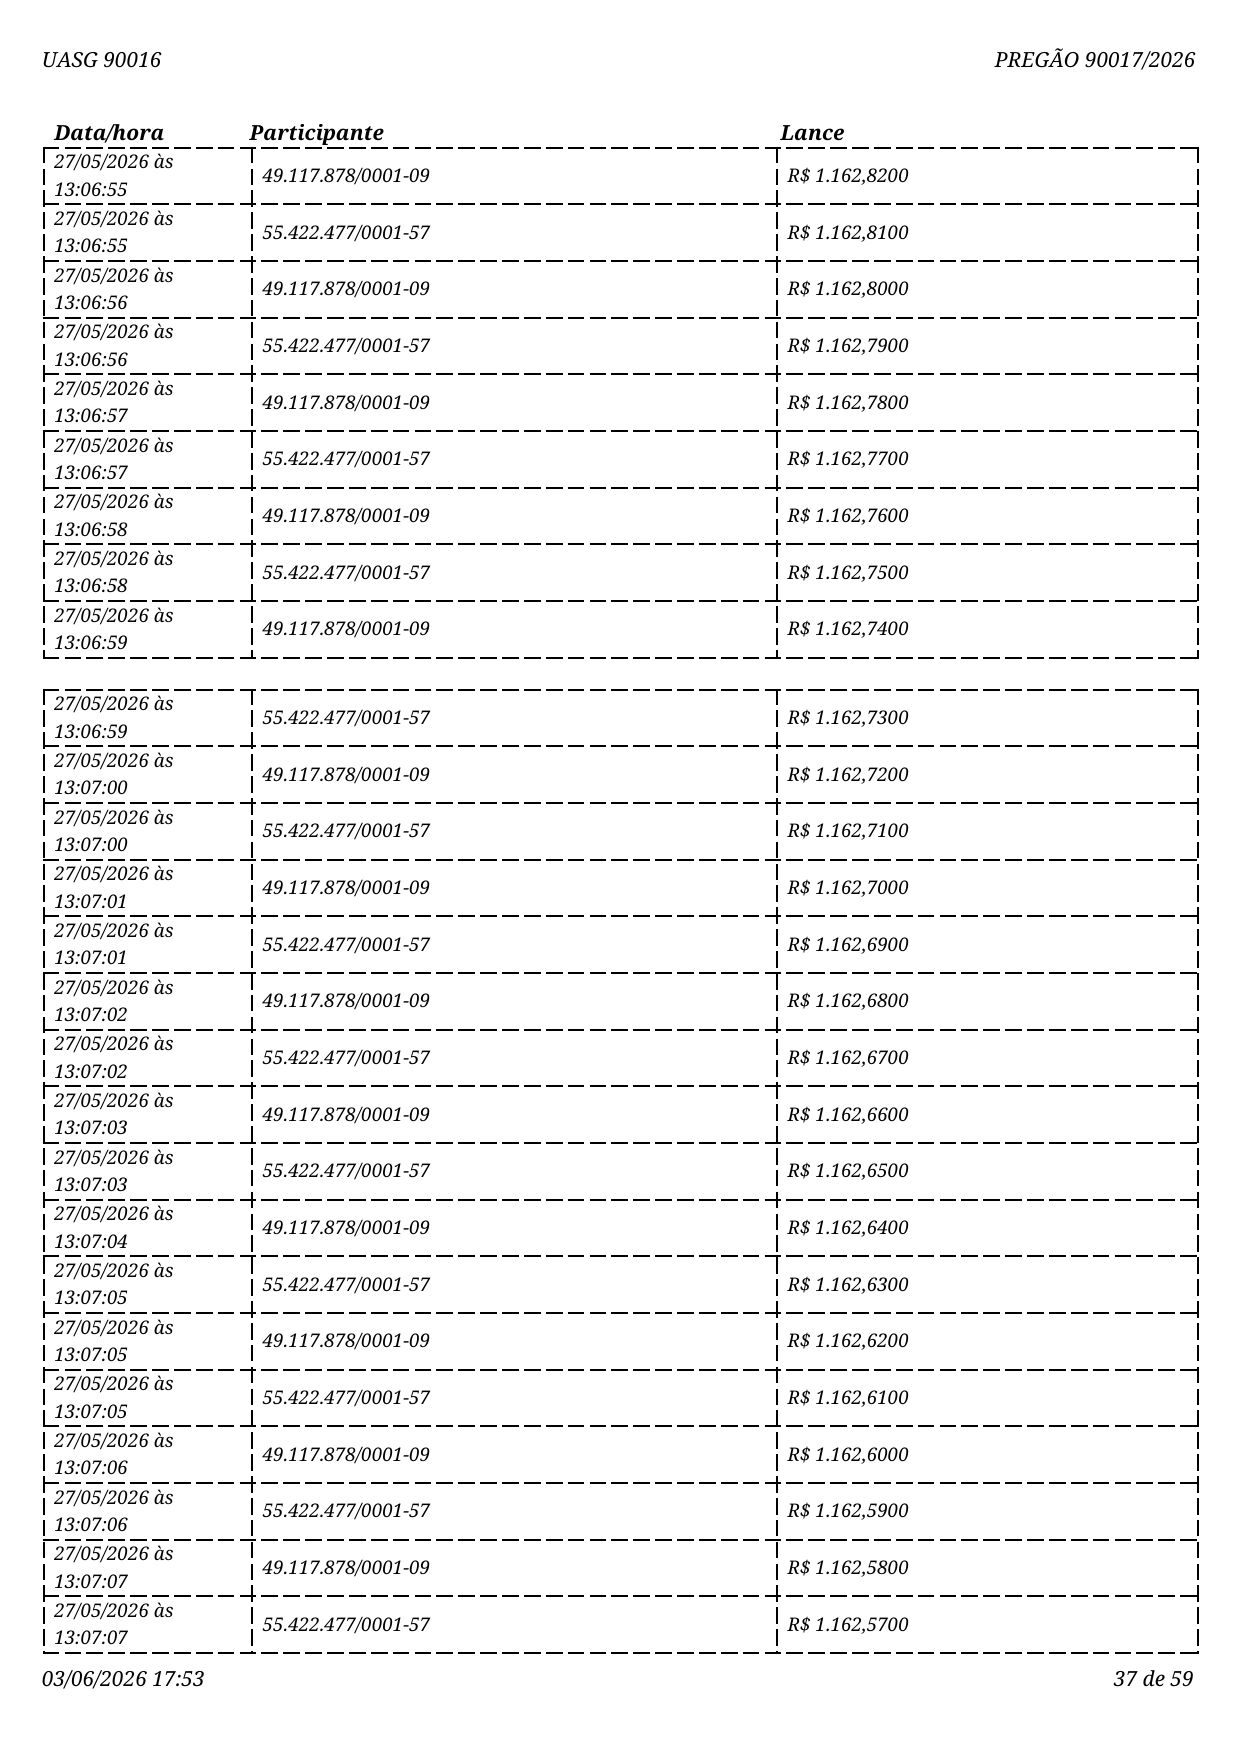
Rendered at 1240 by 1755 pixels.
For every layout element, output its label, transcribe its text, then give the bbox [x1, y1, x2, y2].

table_cell 27/05/2026 às 13:07:07 [44, 1539, 252, 1595]
table_cell R$ 1.162,7100 [777, 802, 1198, 858]
table_cell 55.422.477/0001-57 [252, 1142, 777, 1198]
table_cell 55.422.477/0001-57 [252, 1369, 777, 1425]
table_cell R$ 1.162,8000 [777, 260, 1198, 317]
table_cell 27/05/2026 às 13:07:05 [44, 1255, 252, 1312]
table_cell R$ 1.162,6500 [777, 1142, 1198, 1198]
table_cell R$ 1.162,7200 [777, 745, 1198, 802]
table_cell 55.422.477/0001-57 [252, 203, 777, 260]
table_cell 55.422.477/0001-57 [252, 543, 777, 600]
table_cell R$ 1.162,6800 [777, 972, 1198, 1028]
table_cell 27/05/2026 às 13:06:57 [44, 373, 252, 430]
table_cell 49.117.878/0001-09 [252, 1085, 777, 1142]
table_cell 49.117.878/0001-09 [252, 147, 777, 203]
table_cell R$ 1.162,7400 [777, 600, 1198, 657]
table_cell 27/05/2026 às 13:07:01 [44, 859, 252, 915]
table_cell 27/05/2026 às 13:06:56 [44, 317, 252, 373]
table_cell 49.117.878/0001-09 [252, 487, 777, 543]
table_cell R$ 1.162,7500 [777, 543, 1198, 600]
table_cell 27/05/2026 às 13:06:59 [44, 600, 252, 657]
table_cell R$ 1.162,6600 [777, 1085, 1198, 1142]
table_cell 49.117.878/0001-09 [252, 373, 777, 430]
table_cell 55.422.477/0001-57 [252, 1482, 777, 1538]
table_cell R$ 1.162,7800 [777, 373, 1198, 430]
table_cell R$ 1.162,6700 [777, 1029, 1198, 1085]
table_cell R$ 1.162,6900 [777, 915, 1198, 972]
table_cell 27/05/2026 às 13:07:02 [44, 972, 252, 1028]
table_cell 27/05/2026 às 13:06:57 [44, 430, 252, 487]
table_cell 49.117.878/0001-09 [252, 600, 777, 657]
table_cell 49.117.878/0001-09 [252, 972, 777, 1028]
table_cell R$ 1.162,6100 [777, 1369, 1198, 1425]
table_cell 27/05/2026 às 13:07:03 [44, 1085, 252, 1142]
table_header R$ 1.162,7300 [777, 689, 1198, 745]
table_cell R$ 1.162,7900 [777, 317, 1198, 373]
table_cell 49.117.878/0001-09 [252, 260, 777, 317]
table_cell R$ 1.162,7600 [777, 487, 1198, 543]
table_cell 49.117.878/0001-09 [252, 1425, 777, 1482]
table_cell R$ 1.162,6200 [777, 1312, 1198, 1368]
table_cell 49.117.878/0001-09 [252, 859, 777, 915]
table_cell 27/05/2026 às 13:07:05 [44, 1369, 252, 1425]
table_cell 27/05/2026 às 13:07:00 [44, 802, 252, 858]
table_cell 49.117.878/0001-09 [252, 1539, 777, 1595]
table_cell 27/05/2026 às 13:07:04 [44, 1199, 252, 1255]
table_cell 49.117.878/0001-09 [252, 745, 777, 802]
table_cell 55.422.477/0001-57 [252, 1029, 777, 1085]
table_cell R$ 1.162,6300 [777, 1255, 1198, 1312]
table_cell 49.117.878/0001-09 [252, 1199, 777, 1255]
table_cell R$ 1.162,5900 [777, 1482, 1198, 1538]
table_cell 55.422.477/0001-57 [252, 1255, 777, 1312]
table_cell 55.422.477/0001-57 [252, 430, 777, 487]
table_cell 27/05/2026 às 13:07:02 [44, 1029, 252, 1085]
table_cell 27/05/2026 às 13:06:58 [44, 487, 252, 543]
table_cell 27/05/2026 às 13:06:55 [44, 147, 252, 203]
table_cell 49.117.878/0001-09 [252, 1312, 777, 1368]
table_cell 55.422.477/0001-57 [252, 802, 777, 858]
table_header 55.422.477/0001-57 [252, 689, 777, 745]
table_header 27/05/2026 às 13:06:59 [44, 689, 252, 745]
table_cell R$ 1.162,7000 [777, 859, 1198, 915]
table_cell R$ 1.162,5800 [777, 1539, 1198, 1595]
table_cell 55.422.477/0001-57 [252, 317, 777, 373]
table_cell R$ 1.162,7700 [777, 430, 1198, 487]
table_cell 27/05/2026 às 13:06:55 [44, 203, 252, 260]
table_cell 27/05/2026 às 13:07:06 [44, 1425, 252, 1482]
table_cell R$ 1.162,5700 [777, 1595, 1198, 1652]
table_cell R$ 1.162,8200 [777, 147, 1198, 203]
table_cell 27/05/2026 às 13:07:06 [44, 1482, 252, 1538]
table_cell R$ 1.162,8100 [777, 203, 1198, 260]
table_cell 55.422.477/0001-57 [252, 1595, 777, 1652]
table_cell R$ 1.162,6000 [777, 1425, 1198, 1482]
table_cell 27/05/2026 às 13:06:56 [44, 260, 252, 317]
table_cell 27/05/2026 às 13:07:00 [44, 745, 252, 802]
table_cell 27/05/2026 às 13:07:03 [44, 1142, 252, 1198]
table_cell 27/05/2026 às 13:06:58 [44, 543, 252, 600]
table_cell R$ 1.162,6400 [777, 1199, 1198, 1255]
table_cell 27/05/2026 às 13:07:05 [44, 1312, 252, 1368]
table_cell 27/05/2026 às 13:07:01 [44, 915, 252, 972]
table_cell 27/05/2026 às 13:07:07 [44, 1595, 252, 1652]
table_cell 55.422.477/0001-57 [252, 915, 777, 972]
